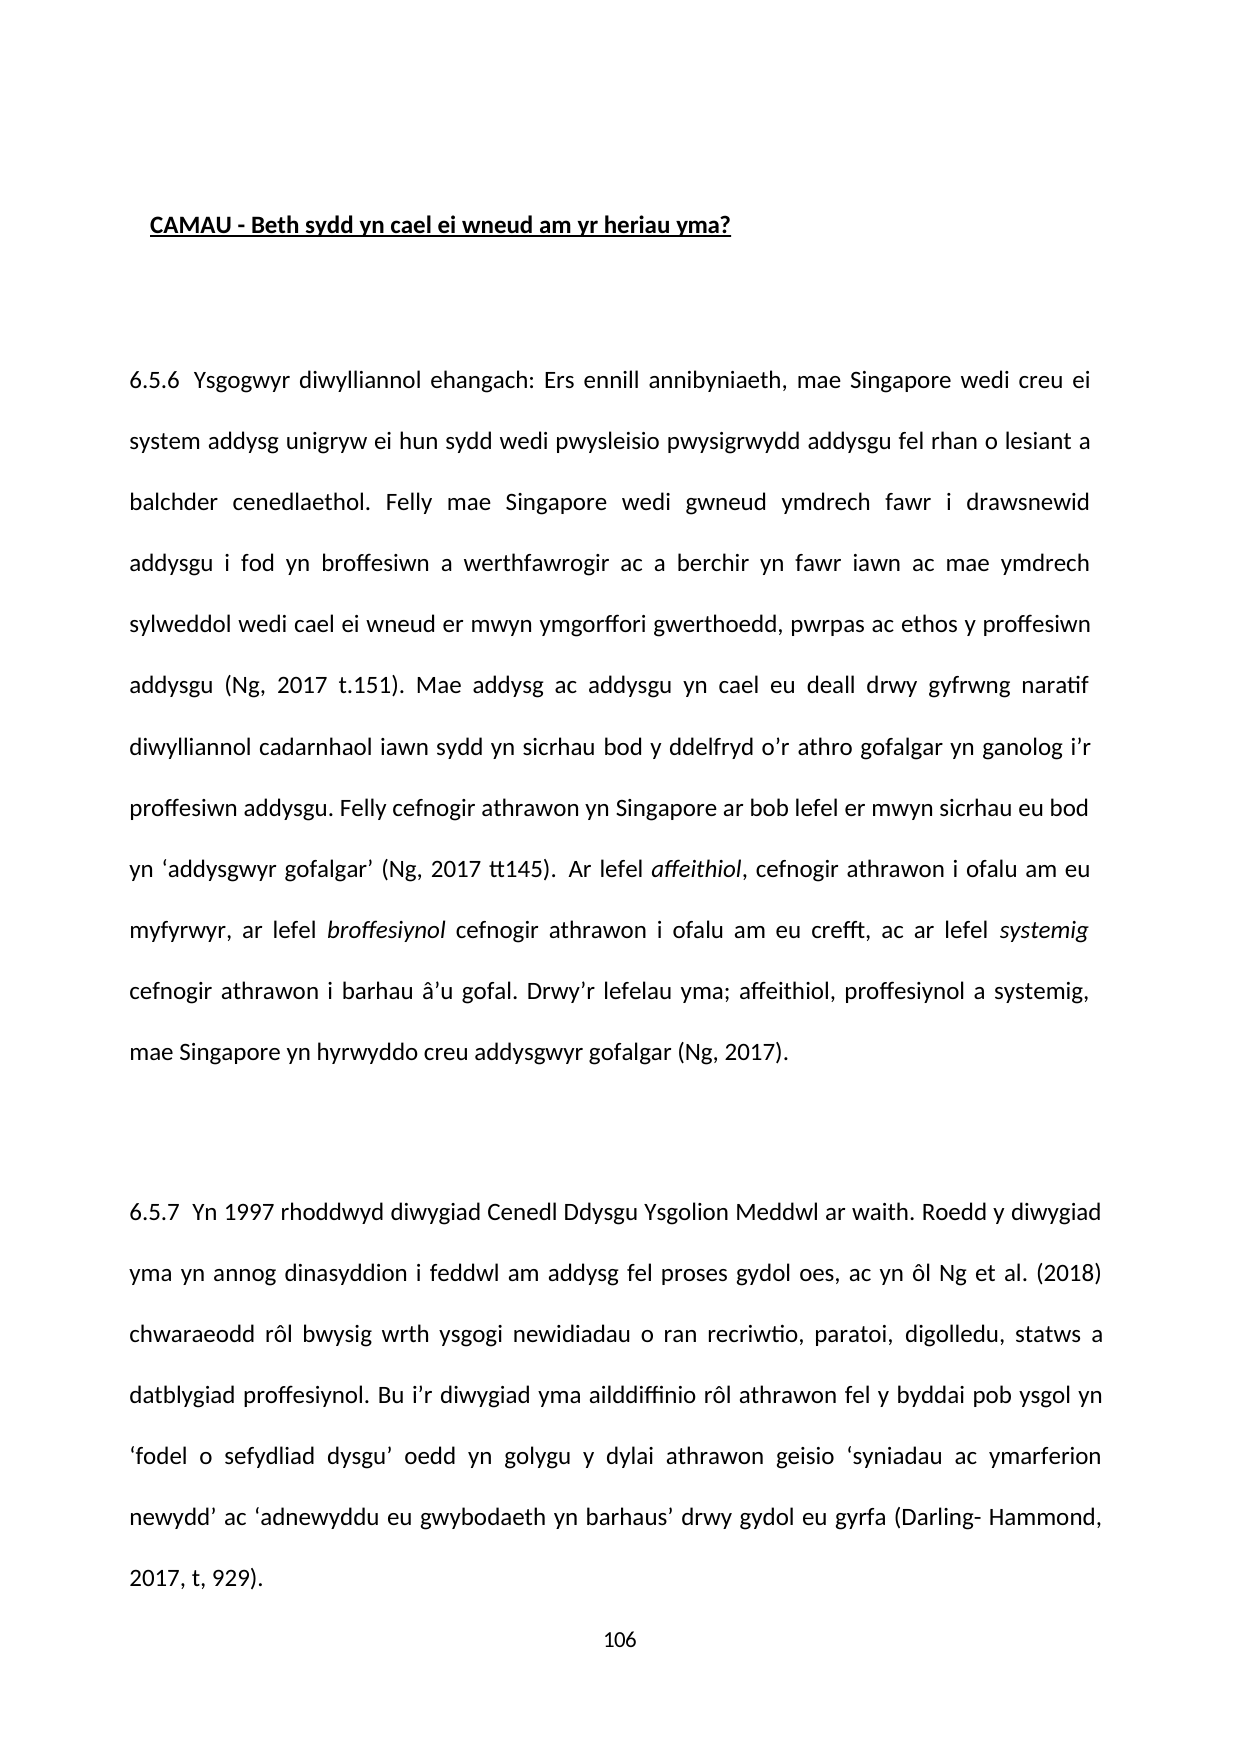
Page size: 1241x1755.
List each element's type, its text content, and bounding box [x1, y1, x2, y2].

list Ysgogwyr diwylliannol ehangach: Ers ennill annibyniaeth, mae Singapore wedi creu ei system addysg unigryw ei hun sydd wedi pwysleisio pwysigrwydd addysgu fel rhan o lesiant a balchder cenedlaethol. Felly mae Singapore wedi gwneud ymdrech fawr i drawsnewid addysgu i fod yn broffesiwn a werthfawrogir ac a berchir yn fawr iawn ac mae ymdrech sylweddol wedi cael ei wneud er mwyn ymgorffori gwerthoedd, pwrpas ac ethos y proffesiwn addysgu (Ng, 2017 t.151). Mae addysg ac addysgu yn cael eu deall drwy gyfrwng naratif diwylliannol cadarnhaol iawn sydd yn sicrhau bod y ddelfryd o’r athro gofalgar yn ganolog i’r proffesiwn addysgu. Felly cefnogir athrawon yn Singapore ar bob lefel er mwyn sicrhau eu bod yn ‘addysgwyr gofalgar’ (Ng, 2017 tt145). Ar lefel affeithiol, cefnogir athrawon i ofalu am eu myfyrwyr, ar lefel broffesiynol cefnogir athrawon i ofalu am eu crefft, ac ar lefel systemig cefnogir athrawon i barhau â’u gofal. Drwy’r lefelau yma; affeithiol, proffesiynol a systemig, mae Singapore yn hyrwyddo creu addysgwyr gofalgar (Ng, 2017). [129, 364, 1091, 1066]
subtitle CAMAU - Beth sydd yn cael ei wneud am yr heriau yma? [150, 209, 1103, 239]
list Yn 1997 rhoddwyd diwygiad Cenedl Ddysgu Ysgolion Meddwl ar waith. Roedd y diwygiad yma yn annog dinasyddion i feddwl am addysg fel proses gydol oes, ac yn ôl Ng et al. (2018) chwaraeodd rôl bwysig wrth ysgogi newidiadau o ran recriwtio, paratoi, digolledu, statws a datblygiad proffesiynol. Bu i’r diwygiad yma ailddiffinio rôl athrawon fel y byddai pob ysgol yn ‘fodel o sefydliad dysgu’ oedd yn golygu y dylai athrawon geisio ‘syniadau ac ymarferion newydd’ ac ‘adnewyddu eu gwybodaeth yn barhaus’ drwy gydol eu gyrfa (Darling- Hammond, 2017, t, 929). [129, 1196, 1103, 1592]
